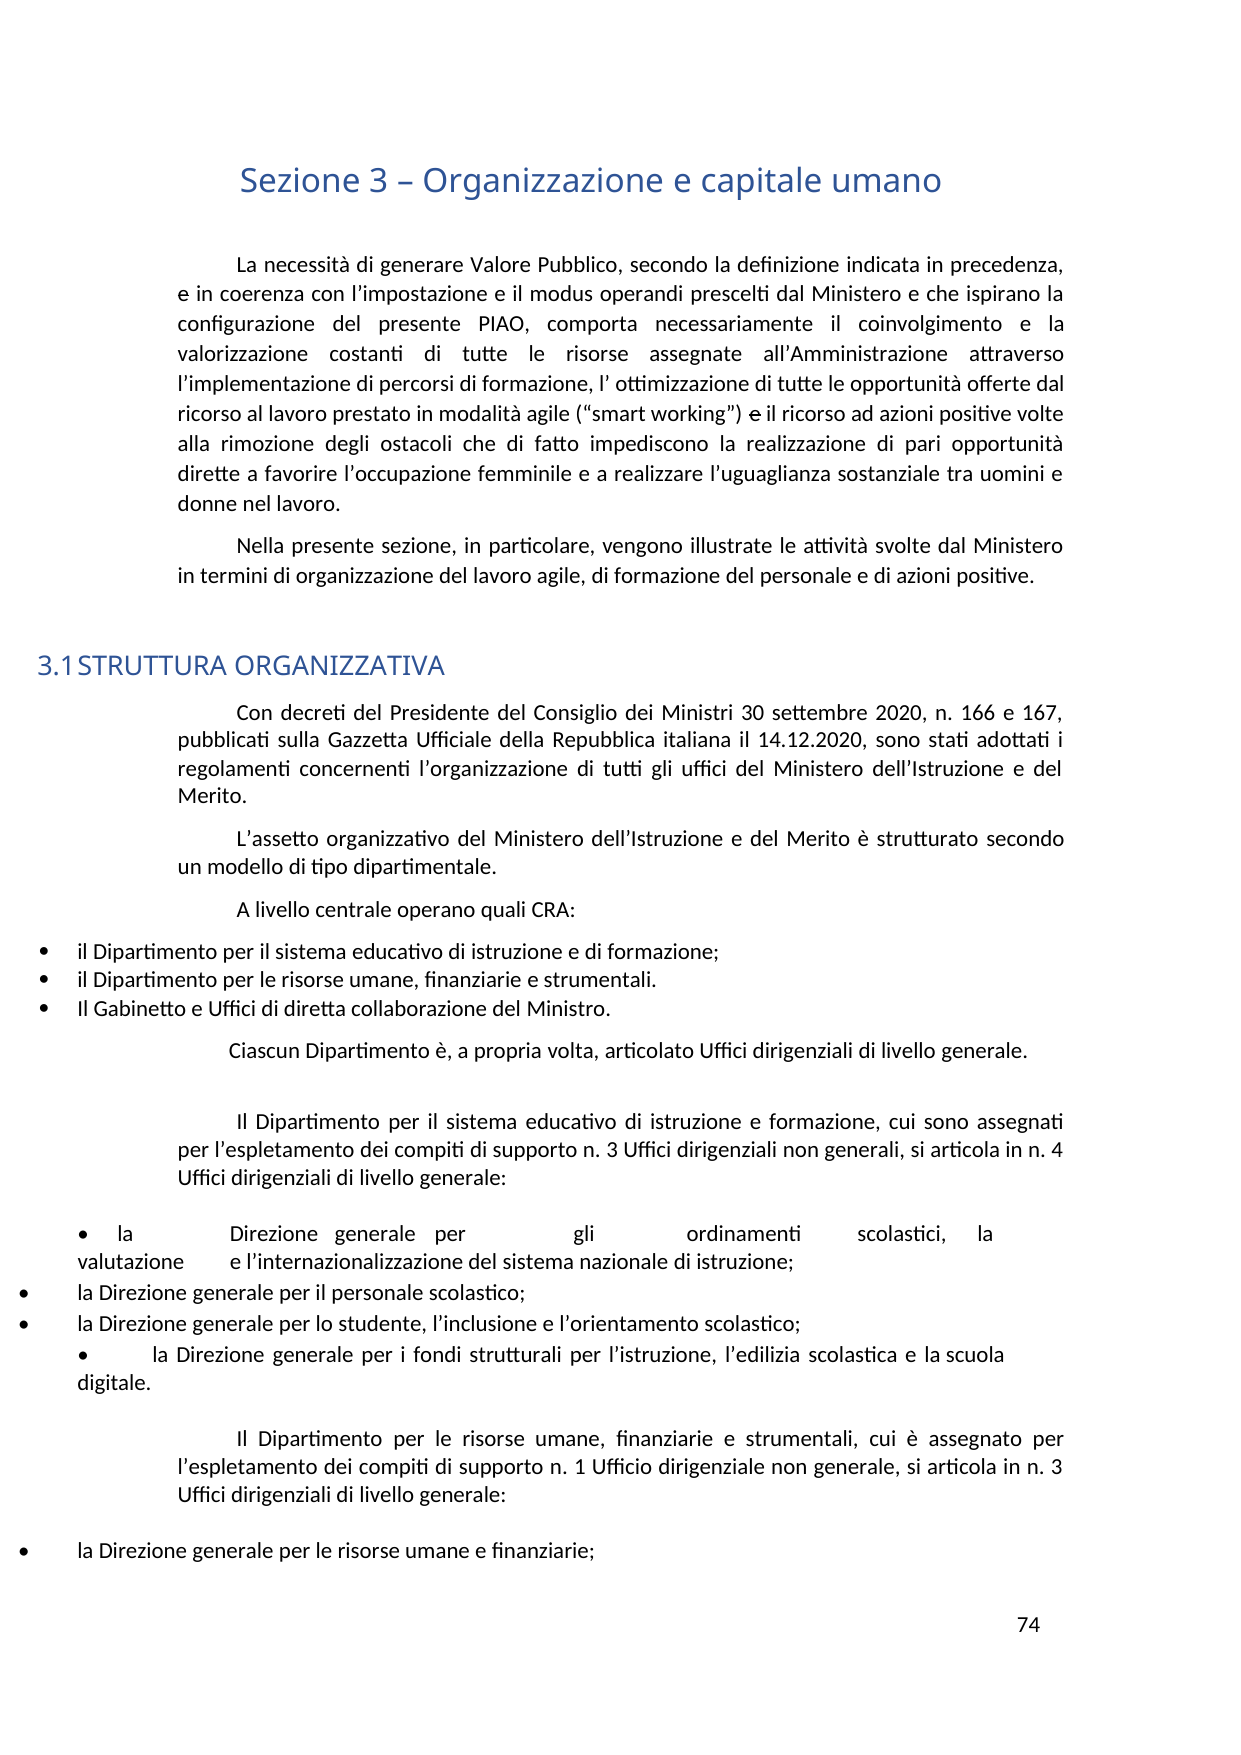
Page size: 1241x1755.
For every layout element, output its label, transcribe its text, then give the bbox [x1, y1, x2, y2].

subtitle Sezione 3 – Organizzazione e capitale umano [239, 157, 1136, 202]
text Con decreti del Presidente del Consiglio dei Ministri 30 settembre 2020, n. 166 e 167, pubblicati sulla Gazzetta Ufficiale della Repubblica italiana il 14.12.2020, sono stati adottati i regolamenti concernenti l’organizzazione di tutti gli uffici del Ministero dell’Istruzione e del Merito. [177, 698, 1064, 810]
list la Direzione generale per gli ordinamenti scolastici, la valutazione e l’internazionalizzazione del sistema nazionale di istruzione; [77, 1219, 1064, 1275]
text Il Dipartimento per le risorse umane, finanziarie e strumentali, cui è assegnato per l’espletamento dei compiti di supporto n. 1 Ufficio dirigenziale non generale, si articola in n. 3 Uffici dirigenziali di livello generale: [177, 1424, 1064, 1508]
list Il Gabinetto e Uffici di diretta collaborazione del Ministro. [40, 994, 1136, 1022]
text Il Dipartimento per il sistema educativo di istruzione e formazione, cui sono assegnati per l’espletamento dei compiti di supporto n. 3 Uffici dirigenziali non generali, si articola in n. 4 Uffici dirigenziali di livello generale: [177, 1107, 1064, 1191]
list la Direzione generale per i fondi strutturali per l’istruzione, l’edilizia scolastica e la scuola digitale. [77, 1340, 1064, 1396]
text Ciascun Dipartimento è, a propria volta, articolato Uffici dirigenziali di livello generale. [229, 1036, 1136, 1064]
list STRUTTURA ORGANIZZATIVA [37, 646, 1136, 683]
list la Direzione generale per lo studente, l’inclusione e l’orientamento scolastico; [18, 1309, 1136, 1337]
list il Dipartimento per le risorse umane, finanziarie e strumentali. [40, 966, 1136, 993]
list il Dipartimento per il sistema educativo di istruzione e di formazione; [40, 937, 1136, 965]
text A livello centrale operano quali CRA: [236, 895, 1136, 923]
text L’assetto organizzativo del Ministero dell’Istruzione e del Merito è strutturato secondo un modello di tipo dipartimentale. [177, 824, 1064, 880]
text La necessità di generare Valore Pubblico, secondo la definizione indicata in precedenza, e in coerenza con l’impostazione e il modus operandi prescelti dal Ministero e che ispirano la configurazione del presente PIAO, comporta necessariamente il coinvolgimento e la valorizzazione costanti di tutte le risorse assegnate all’Amministrazione attraverso l’implementazione di percorsi di formazione, l’ ottimizzazione di tutte le opportunità offerte dal ricorso al lavoro prestato in modalità agile (“smart working”) e il ricorso ad azioni positive volte alla rimozione degli ostacoli che di fatto impediscono la realizzazione di pari opportunità dirette a favorire l’occupazione femminile e a realizzare l’uguaglianza sostanziale tra uomini e donne nel lavoro. [177, 250, 1064, 517]
text Nella presente sezione, in particolare, vengono illustrate le attività svolte dal Ministero in termini di organizzazione del lavoro agile, di formazione del personale e di azioni positive. [177, 531, 1064, 589]
list la Direzione generale per il personale scolastico; [18, 1278, 1136, 1306]
list la Direzione generale per le risorse umane e finanziarie; [18, 1536, 1136, 1564]
